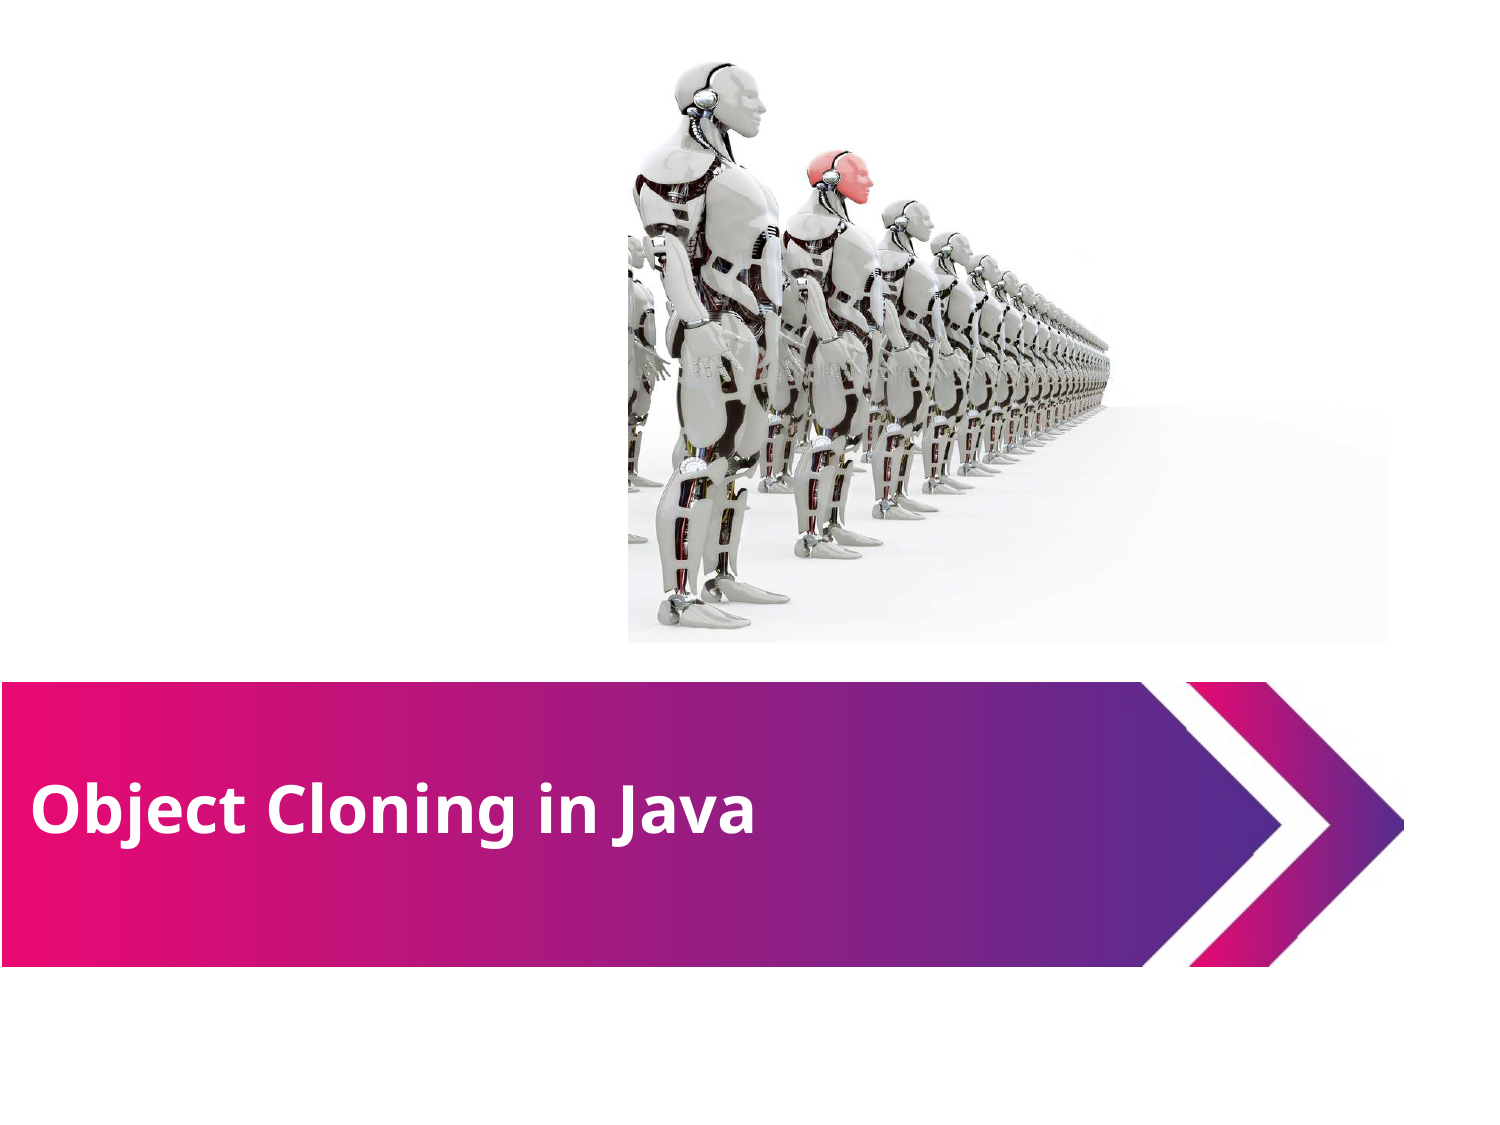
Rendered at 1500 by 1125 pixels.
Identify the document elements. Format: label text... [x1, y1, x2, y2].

text_box Object Cloning in Java [15, 758, 1155, 890]
picture [2, 682, 1404, 967]
picture [628, 48, 1386, 643]
